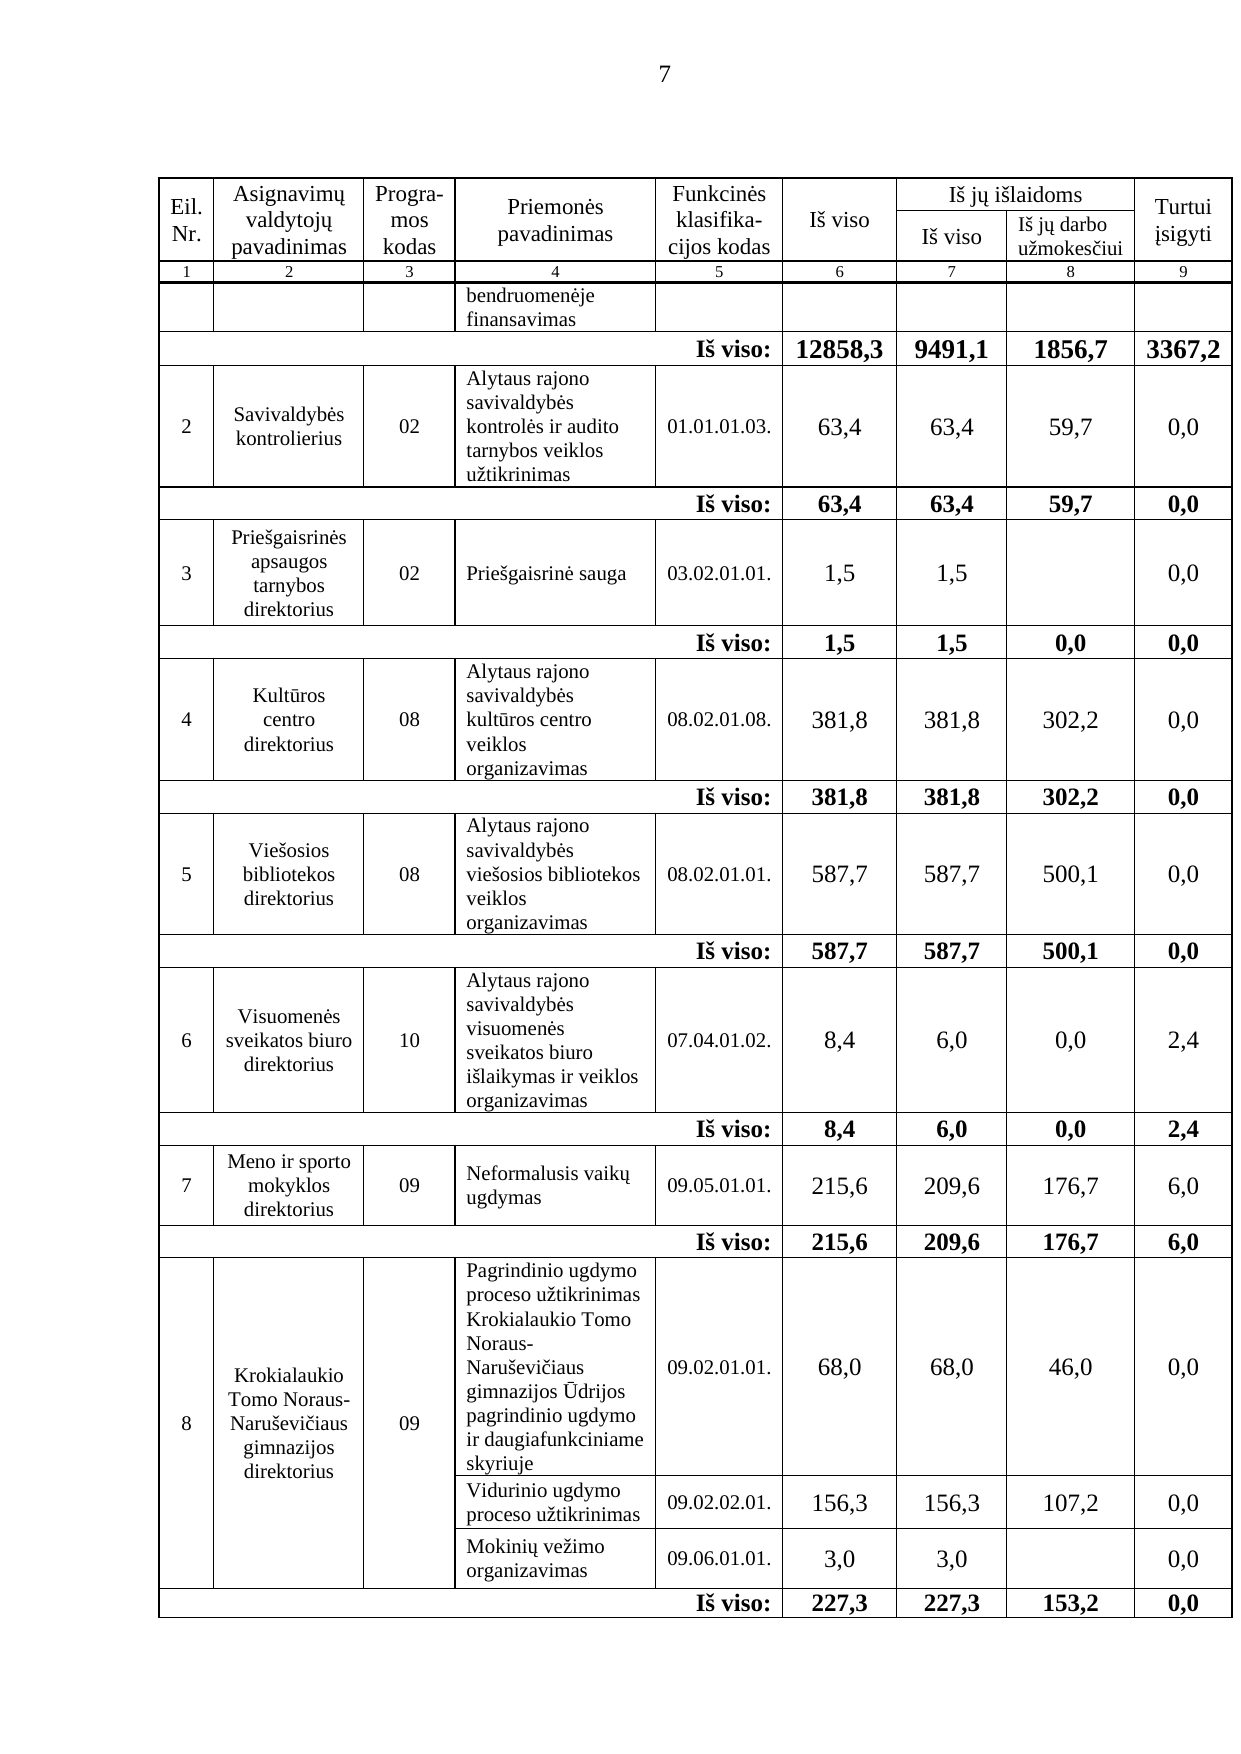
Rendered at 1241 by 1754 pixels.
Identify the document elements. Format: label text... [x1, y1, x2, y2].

table_cell 9491,1 [897, 332, 1006, 365]
table_cell [1007, 520, 1134, 625]
table_cell 2,4 [1135, 1113, 1231, 1145]
table_cell 6 [160, 968, 213, 1112]
table_cell 08.02.01.01. [656, 814, 782, 934]
table_cell 1,5 [783, 626, 896, 658]
table_cell 07.04.01.02. [656, 968, 782, 1112]
table_cell 153,2 [1007, 1589, 1134, 1617]
table_header Iš jų išlaidoms [897, 179, 1134, 210]
table_cell 02 [364, 520, 454, 625]
table_cell Priešgaisrinė sauga [456, 520, 655, 625]
table_cell Iš viso: [160, 935, 782, 967]
table_cell 587,7 [783, 935, 896, 967]
table_cell [1135, 284, 1231, 331]
table_cell 107,2 [1007, 1476, 1134, 1528]
table_cell 1 [160, 262, 213, 281]
table_cell 01.01.01.03. [656, 366, 782, 486]
table_cell Iš viso: [160, 488, 782, 519]
table_cell Mokinių vežimo organizavimas [456, 1529, 655, 1587]
table_cell 381,8 [783, 781, 896, 812]
table_cell 2 [214, 262, 363, 281]
table_header Asignavimų valdytojų pavadinimas [214, 179, 363, 260]
table_cell 08 [364, 814, 454, 934]
table_cell 12858,3 [783, 332, 896, 365]
table_cell Iš jų darbo užmokesčiui [1007, 211, 1134, 260]
table_cell 381,8 [783, 659, 896, 779]
table_cell 227,3 [783, 1589, 896, 1617]
table_cell 6,0 [1135, 1226, 1231, 1257]
table_cell Neformalusis vaikų ugdymas [456, 1146, 655, 1224]
table_cell 68,0 [783, 1258, 896, 1475]
table_cell 8 [160, 1258, 213, 1587]
table_cell 176,7 [1007, 1226, 1134, 1257]
table_cell 09.06.01.01. [656, 1529, 782, 1587]
table_cell 8 [1007, 262, 1134, 281]
table_cell 09.02.01.01. [656, 1258, 782, 1475]
table_cell 302,2 [1007, 659, 1134, 779]
table_cell 0,0 [1135, 1529, 1231, 1587]
table_cell 68,0 [897, 1258, 1006, 1475]
table_cell 2,4 [1135, 968, 1231, 1112]
table_cell Kultūros centro direktorius [214, 659, 363, 779]
table_cell Iš viso: [160, 1226, 782, 1257]
table_cell [160, 284, 213, 331]
table_cell 1856,7 [1007, 332, 1134, 365]
table_cell Viešosios bibliotekos direktorius [214, 814, 363, 934]
table_cell 59,7 [1007, 366, 1134, 486]
table_cell Pagrindinio ugdymo proceso užtikrinimas Krokialaukio Tomo Noraus-Naruševičiaus gimnazijos Ūdrijos pagrindinio ugdymo ir daugiafunkciniame skyriuje [456, 1258, 655, 1475]
table_cell bendruomenėje finansavimas [456, 284, 655, 331]
table_cell 381,8 [897, 781, 1006, 812]
table_cell Visuomenės sveikatos biuro direktorius [214, 968, 363, 1112]
table_header Iš viso [783, 179, 896, 260]
table_cell 381,8 [897, 659, 1006, 779]
table_cell Alytaus rajono savivaldybės kontrolės ir audito tarnybos veiklos užtikrinimas [456, 366, 655, 486]
table_cell 6,0 [897, 968, 1006, 1112]
table_cell 587,7 [783, 814, 896, 934]
table_cell 63,4 [897, 488, 1006, 519]
table_cell 0,0 [1007, 968, 1134, 1112]
table_cell 0,0 [1135, 814, 1231, 934]
table_cell 6,0 [897, 1113, 1006, 1145]
table_cell 8,4 [783, 968, 896, 1112]
table_cell 8,4 [783, 1113, 896, 1145]
table_cell Iš viso: [160, 626, 782, 658]
table_cell 09 [364, 1258, 454, 1587]
table_cell [1007, 1529, 1134, 1587]
table_cell 1,5 [897, 520, 1006, 625]
table_cell 6 [783, 262, 896, 281]
table_cell Iš viso: [160, 332, 782, 365]
table_cell 0,0 [1135, 626, 1231, 658]
table_cell 4 [160, 659, 213, 779]
table_cell 0,0 [1007, 1113, 1134, 1145]
table_cell 7 [160, 1146, 213, 1224]
table_cell 587,7 [897, 814, 1006, 934]
table_header Progra-mos kodas [364, 179, 454, 260]
table_cell 3367,2 [1135, 332, 1231, 365]
table_cell Alytaus rajono savivaldybės viešosios bibliotekos veiklos organizavimas [456, 814, 655, 934]
table_cell Iš viso: [160, 1113, 782, 1145]
table_cell 156,3 [897, 1476, 1006, 1528]
table_cell 500,1 [1007, 935, 1134, 967]
table_cell Meno ir sporto mokyklos direktorius [214, 1146, 363, 1224]
table_cell 0,0 [1135, 1258, 1231, 1475]
table_cell 63,4 [897, 366, 1006, 486]
table_cell Krokialaukio Tomo Noraus-Naruševičiaus gimnazijos direktorius [214, 1258, 363, 1587]
table_cell Priešgaisrinės apsaugos tarnybos direktorius [214, 520, 363, 625]
table_cell 0,0 [1135, 520, 1231, 625]
table_cell 9 [1135, 262, 1231, 281]
table_cell 3,0 [897, 1529, 1006, 1587]
table_header Turtui įsigyti [1135, 179, 1231, 260]
table_cell 500,1 [1007, 814, 1134, 934]
table_cell Iš viso [897, 211, 1006, 260]
table_cell 176,7 [1007, 1146, 1134, 1224]
table_cell 3 [364, 262, 454, 281]
table_cell 09.02.02.01. [656, 1476, 782, 1528]
table_cell 7 [897, 262, 1006, 281]
table_cell 4 [456, 262, 655, 281]
table_cell 0,0 [1135, 366, 1231, 486]
table_cell 0,0 [1135, 781, 1231, 812]
table_cell 156,3 [783, 1476, 896, 1528]
table_cell 02 [364, 366, 454, 486]
table_cell 46,0 [1007, 1258, 1134, 1475]
table_cell 0,0 [1135, 1476, 1231, 1528]
table_cell [897, 284, 1006, 331]
table_cell 587,7 [897, 935, 1006, 967]
table_cell 209,6 [897, 1226, 1006, 1257]
table_cell [214, 284, 363, 331]
table_cell [364, 284, 454, 331]
table_cell 63,4 [783, 488, 896, 519]
table_cell 1,5 [783, 520, 896, 625]
table_cell [783, 284, 896, 331]
table_cell 63,4 [783, 366, 896, 486]
table_cell 209,6 [897, 1146, 1006, 1224]
table_cell 0,0 [1135, 659, 1231, 779]
table_cell [1007, 284, 1134, 331]
table_cell 215,6 [783, 1146, 896, 1224]
table_cell 09 [364, 1146, 454, 1224]
table_cell Alytaus rajono savivaldybės visuomenės sveikatos biuro išlaikymas ir veiklos organizavimas [456, 968, 655, 1112]
table_header Priemonės pavadinimas [456, 179, 655, 260]
table_cell 5 [656, 262, 782, 281]
table_cell 302,2 [1007, 781, 1134, 812]
table_cell 3 [160, 520, 213, 625]
table_cell 0,0 [1007, 626, 1134, 658]
table_cell 6,0 [1135, 1146, 1231, 1224]
table_cell 1,5 [897, 626, 1006, 658]
table_cell 59,7 [1007, 488, 1134, 519]
table_cell 3,0 [783, 1529, 896, 1587]
table_cell Iš viso: [160, 1589, 782, 1617]
table_cell 08 [364, 659, 454, 779]
table_cell 215,6 [783, 1226, 896, 1257]
table_cell 0,0 [1135, 1589, 1231, 1617]
table_header Eil. Nr. [160, 179, 213, 260]
table_cell 03.02.01.01. [656, 520, 782, 625]
table_cell 227,3 [897, 1589, 1006, 1617]
table_cell Vidurinio ugdymo proceso užtikrinimas [456, 1476, 655, 1528]
table_cell Savivaldybės kontrolierius [214, 366, 363, 486]
table_cell 10 [364, 968, 454, 1112]
table_cell 2 [160, 366, 213, 486]
table_cell 08.02.01.08. [656, 659, 782, 779]
table_cell [656, 284, 782, 331]
table_cell Alytaus rajono savivaldybės kultūros centro veiklos organizavimas [456, 659, 655, 779]
table_cell 09.05.01.01. [656, 1146, 782, 1224]
table_cell 0,0 [1135, 488, 1231, 519]
table_cell 5 [160, 814, 213, 934]
table_cell Iš viso: [160, 781, 782, 812]
table_cell 0,0 [1135, 935, 1231, 967]
table_header Funkcinės klasifika-cijos kodas [656, 179, 782, 260]
